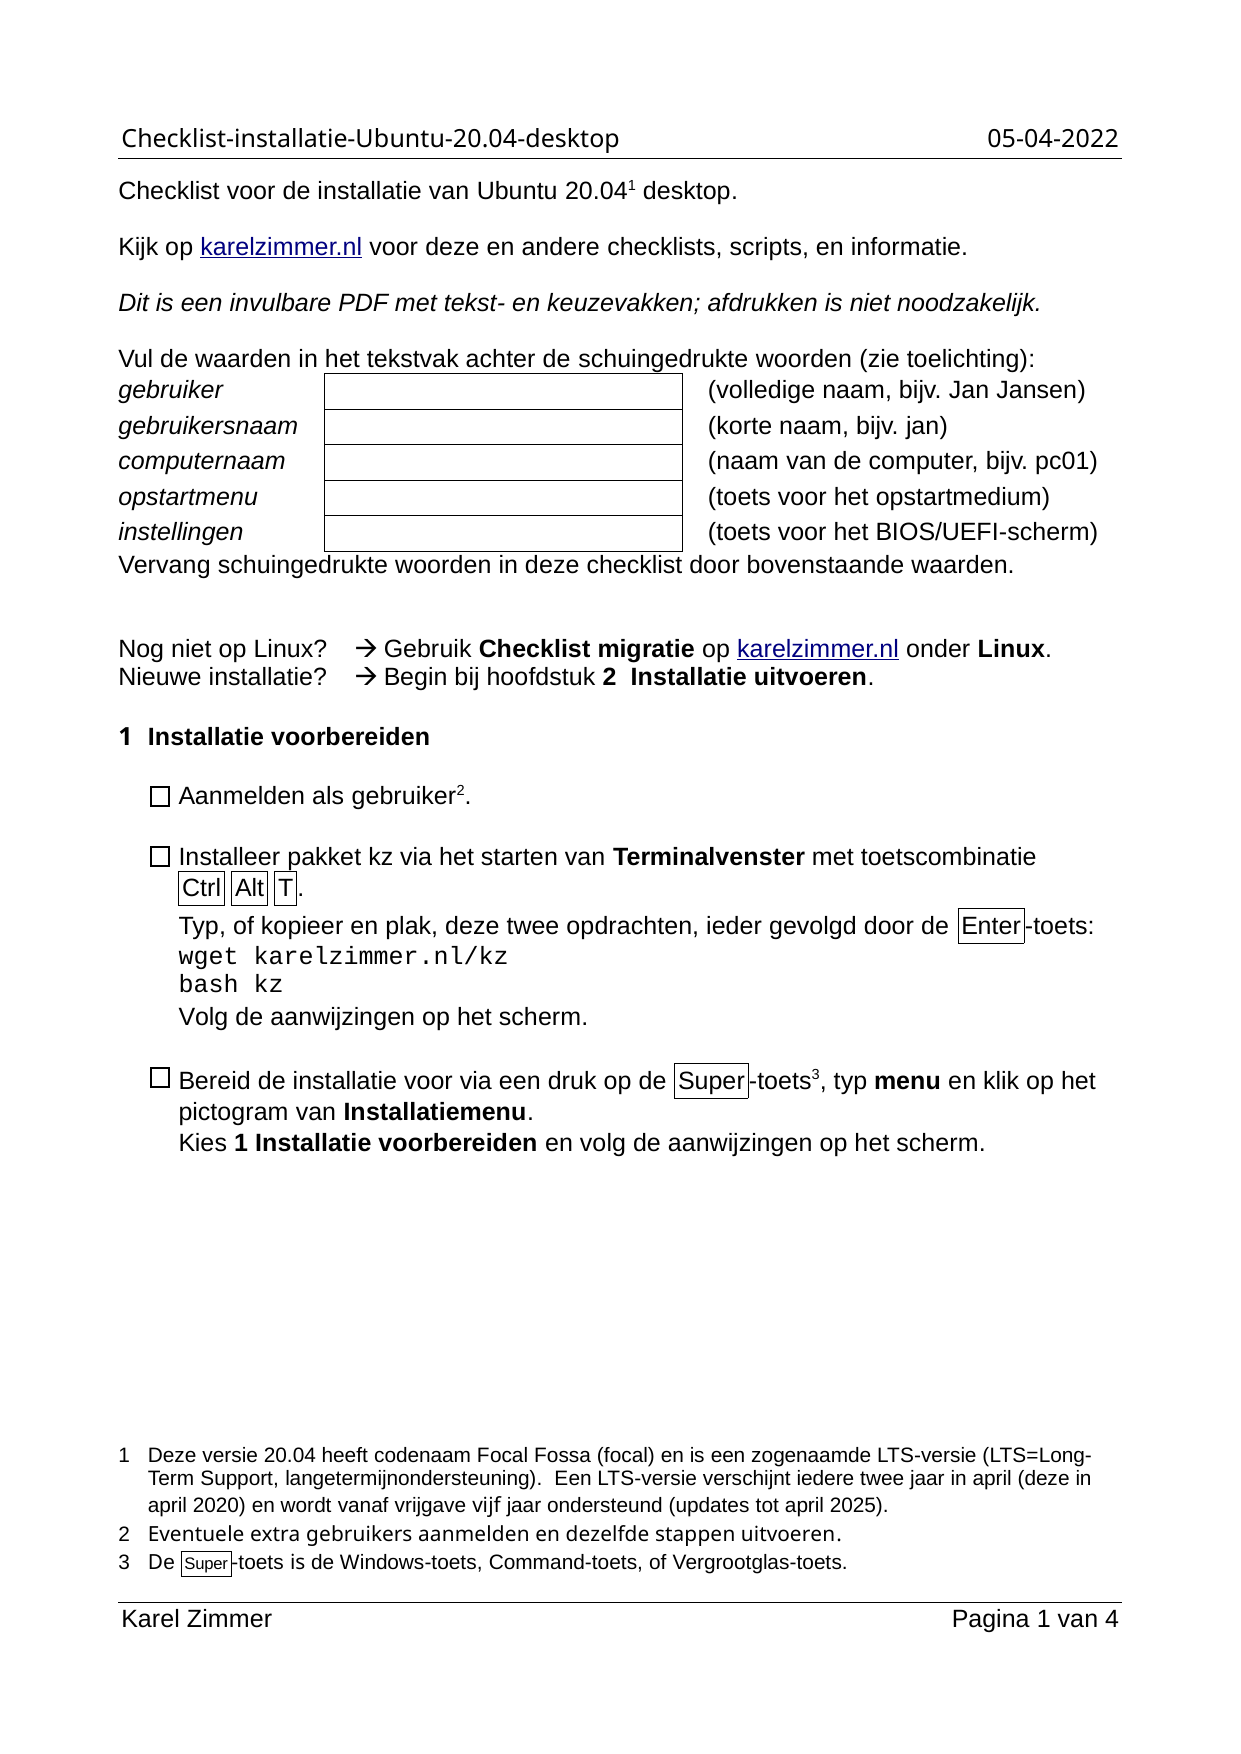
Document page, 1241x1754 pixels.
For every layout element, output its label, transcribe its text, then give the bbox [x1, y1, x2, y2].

table_cell Volg de aanwijzingen op het scherm. [177, 1001, 1120, 1032]
text (volledige naam, bijv. Jan Jansen) [683, 373, 1122, 409]
text opstartmenu [118, 480, 324, 515]
text (korte naam, bijv. jan) [683, 409, 1122, 444]
table_cell [141, 842, 177, 907]
text gebruiker [118, 373, 324, 409]
text Vul de waarden in het tekstvak achter de schuingedrukte woorden (zie toelichting): [118, 345, 1122, 373]
table_cell Bereid de installatie voor via een druk op de Super-toets, typ menu en klik op het pictogram van Installatiemenu. [177, 1062, 1120, 1127]
text Deze versie 20.04 heeft codenaam Focal Fossa (focal) en is een zogenaamde LTS-versie (LTS=Long-Term Support, langetermijnondersteuning). Een LTS-versie verschijnt iedere twee jaar in april (deze in april 2020) en wordt vanaf vrijgave vijf jaar ondersteund (updates tot april 2025). [118, 1443, 1122, 1519]
text (toets voor het opstartmedium) [683, 480, 1122, 515]
text Kijk op karelzimmer.nl voor deze en andere checklists, scripts, en informatie. [118, 233, 1122, 261]
table_header [141, 781, 177, 811]
table_cell [177, 1032, 1120, 1062]
table_cell [141, 1032, 177, 1062]
table_cell [141, 811, 177, 842]
table_header Aanmelden als gebruiker. [177, 781, 1120, 811]
table_cell [141, 1001, 177, 1032]
table_cell Typ, of kopieer en plak, deze twee opdrachten, ieder gevolgd door de Enter-toets: wget karelzimmer.nl/kz bash kz [177, 907, 1120, 1001]
text computernaam [118, 444, 324, 480]
table_cell [177, 811, 1120, 842]
table_cell [141, 1128, 177, 1158]
text gebruikersnaam [118, 409, 324, 444]
text Checklist voor de installatie van Ubuntu 20.04 desktop. [118, 177, 1122, 205]
table_cell Installeer pakket kz via het starten van Terminalvenster met toetscombinatie Ctrl Alt T. [177, 842, 1120, 907]
table_cell Kies 1 Installatie voorbereiden en volg de aanwijzingen op het scherm. [177, 1128, 1120, 1158]
text Nieuwe installatie?  Begin bij hoofdstuk 2 Installatie uitvoeren. [118, 663, 1122, 691]
list Installatie voorbereiden [118, 719, 1122, 753]
text (toets voor het BIOS/UEFI-scherm) [683, 515, 1122, 551]
text (naam van de computer, bijv. pc01) [683, 444, 1122, 480]
text Dit is een invulbare PDF met tekst- en keuzevakken; afdrukken is niet noodzakelijk. [118, 289, 1122, 317]
table_cell [141, 907, 177, 1001]
text Vervang schuingedrukte woorden in deze checklist door bovenstaande waarden. [118, 551, 1122, 579]
table_cell [141, 1062, 177, 1127]
text Nog niet op Linux?  Gebruik Checklist migratie op karelzimmer.nl onder Linux. [118, 635, 1122, 663]
text instellingen [118, 515, 324, 551]
